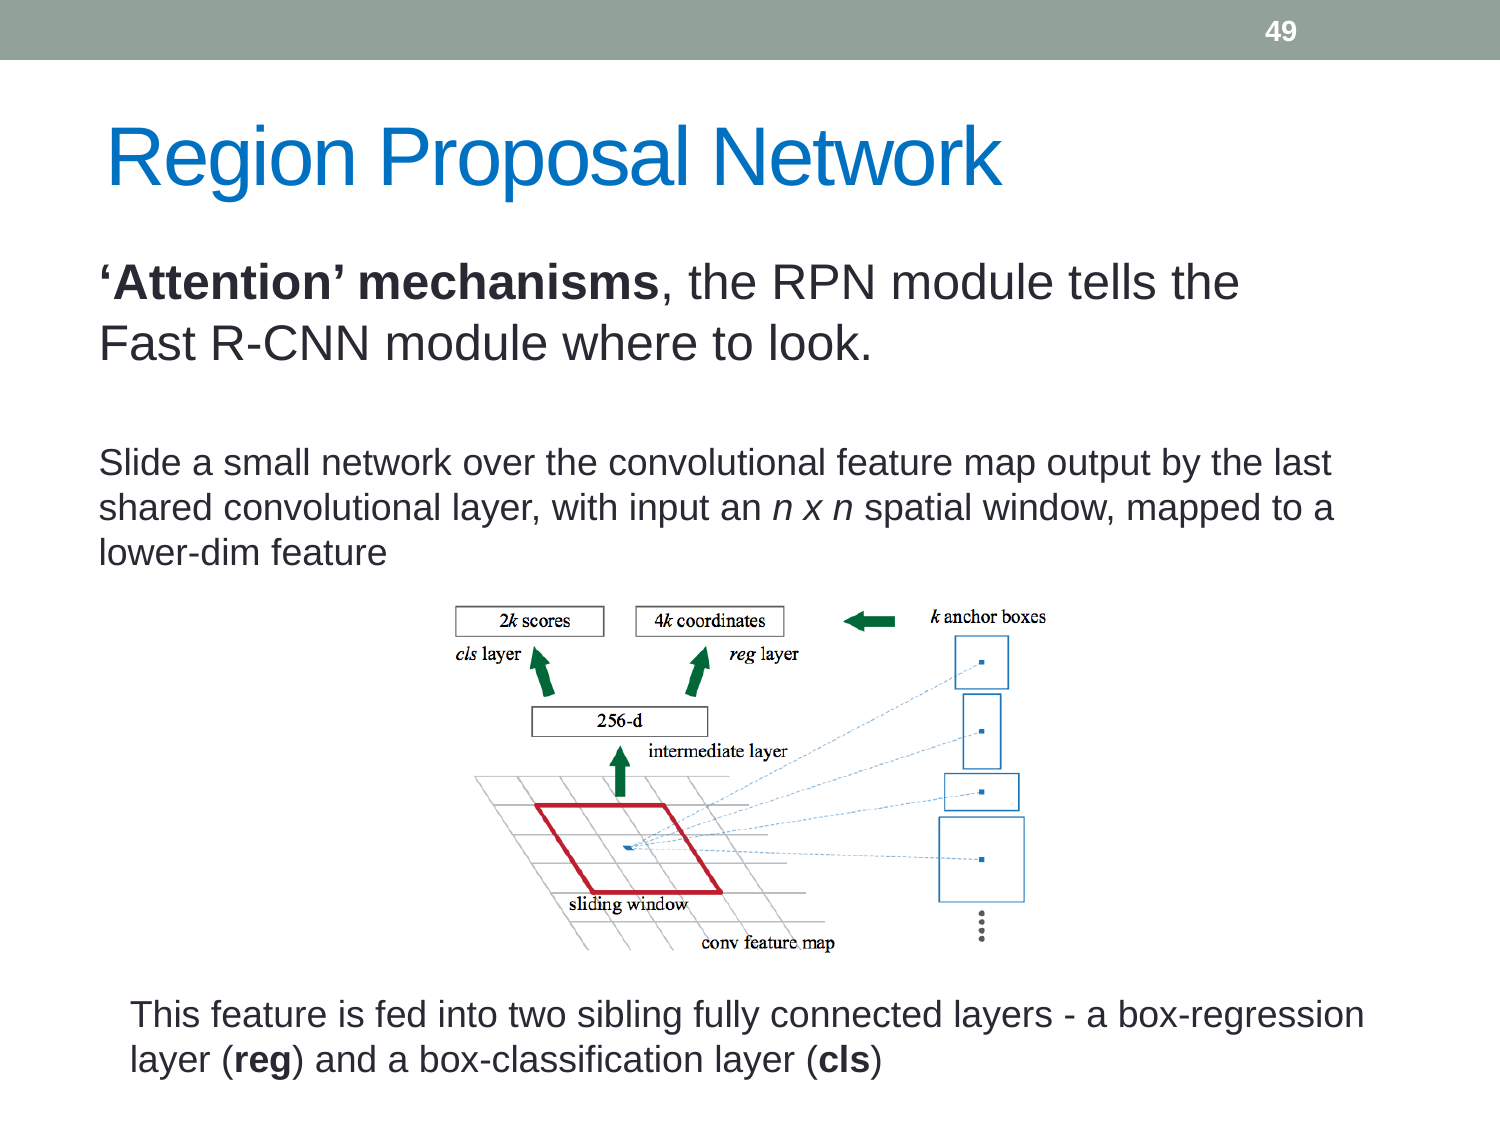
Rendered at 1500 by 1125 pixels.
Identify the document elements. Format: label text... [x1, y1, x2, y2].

text_box This feature is fed into two sibling fully connected layers - a box-regression layer (reg) and a box-classification layer (cls) [115, 982, 1453, 1088]
text_box Region Proposal Network [90, 94, 1019, 210]
picture [442, 597, 1058, 962]
text_box ‘Attention’ mechanisms, the RPN module tells the Fast R-CNN module where to look. [83, 242, 1310, 378]
text_box Slide a small network over the convolutional feature map output by the last shared convolutional layer, with input an n x n spatial window, mapped to a lower-dim feature [83, 430, 1447, 581]
slide_number [1250, 3, 1425, 57]
